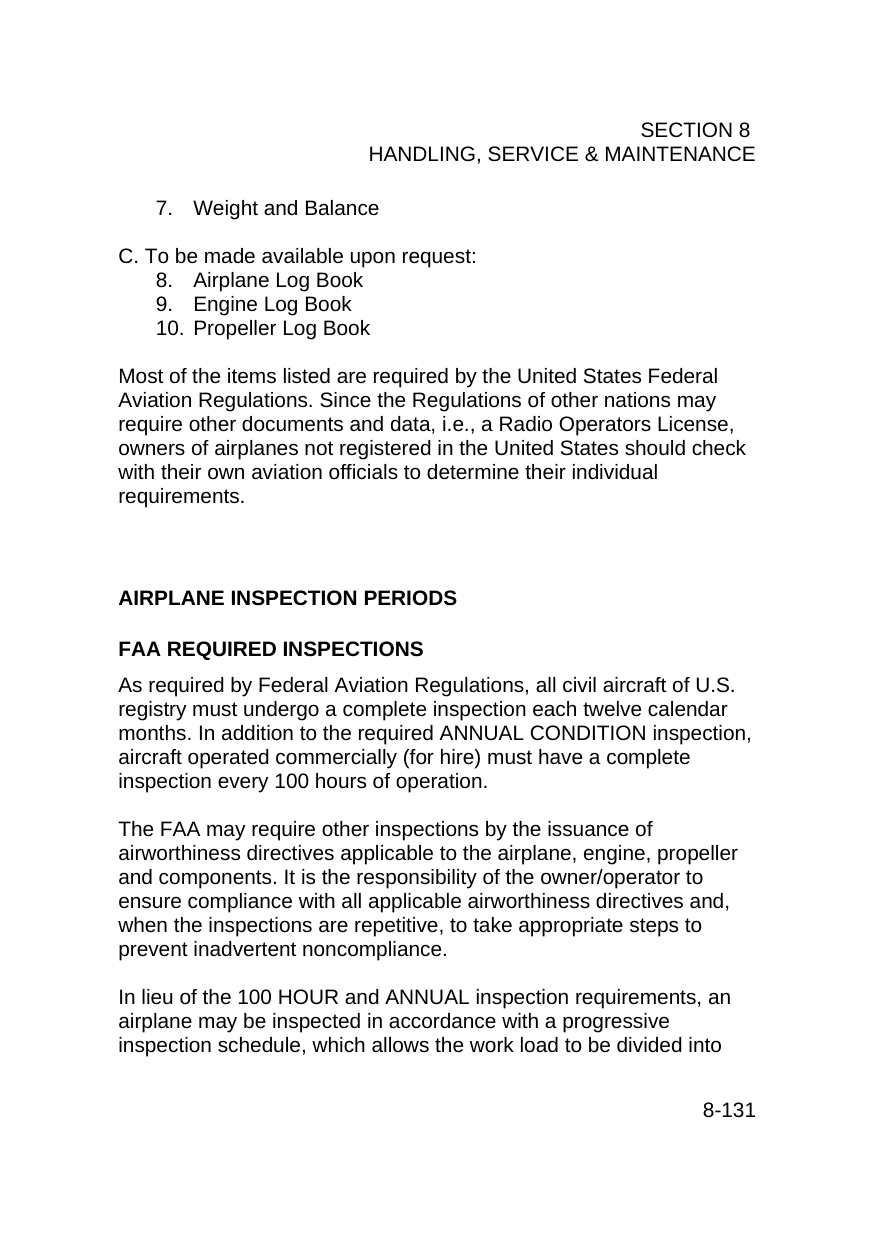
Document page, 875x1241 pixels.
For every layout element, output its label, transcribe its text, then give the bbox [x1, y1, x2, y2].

text As required by Federal Aviation Regulations, all civil aircraft of U.S. registry must undergo a complete inspection each twelve calendar months. In addition to the required ANNUAL CONDITION inspection, aircraft operated commercially (for hire) must have a complete inspection every 100 hours of operation. [118, 673, 756, 793]
list Engine Log Book [156, 292, 756, 316]
subtitle AIRPLANE INSPECTION PERIODS [118, 586, 756, 609]
list Propeller Log Book [156, 316, 756, 340]
text In lieu of the 100 HOUR and ANNUAL inspection requirements, an airplane may be inspected in accordance with a progressive inspection schedule, which allows the work load to be divided into [118, 984, 756, 1056]
list Weight and Balance [156, 196, 756, 220]
text Most of the items listed are required by the United States Federal Aviation Regulations. Since the Regulations of other nations may require other documents and data, i.e., a Radio Operators License, owners of airplanes not registered in the United States should check with their own aviation officials to determine their individual requirements. [118, 364, 756, 507]
list Airplane Log Book [156, 268, 756, 292]
text C. To be made available upon request: [118, 244, 756, 268]
text The FAA may require other inspections by the issuance of airworthiness directives applicable to the airplane, engine, propeller and components. It is the responsibility of the owner/operator to ensure compliance with all applicable airworthiness directives and, when the inspections are repetitive, to take appropriate steps to prevent inadvertent noncompliance. [118, 817, 756, 961]
subtitle FAA REQUIRED INSPECTIONS [118, 637, 756, 661]
